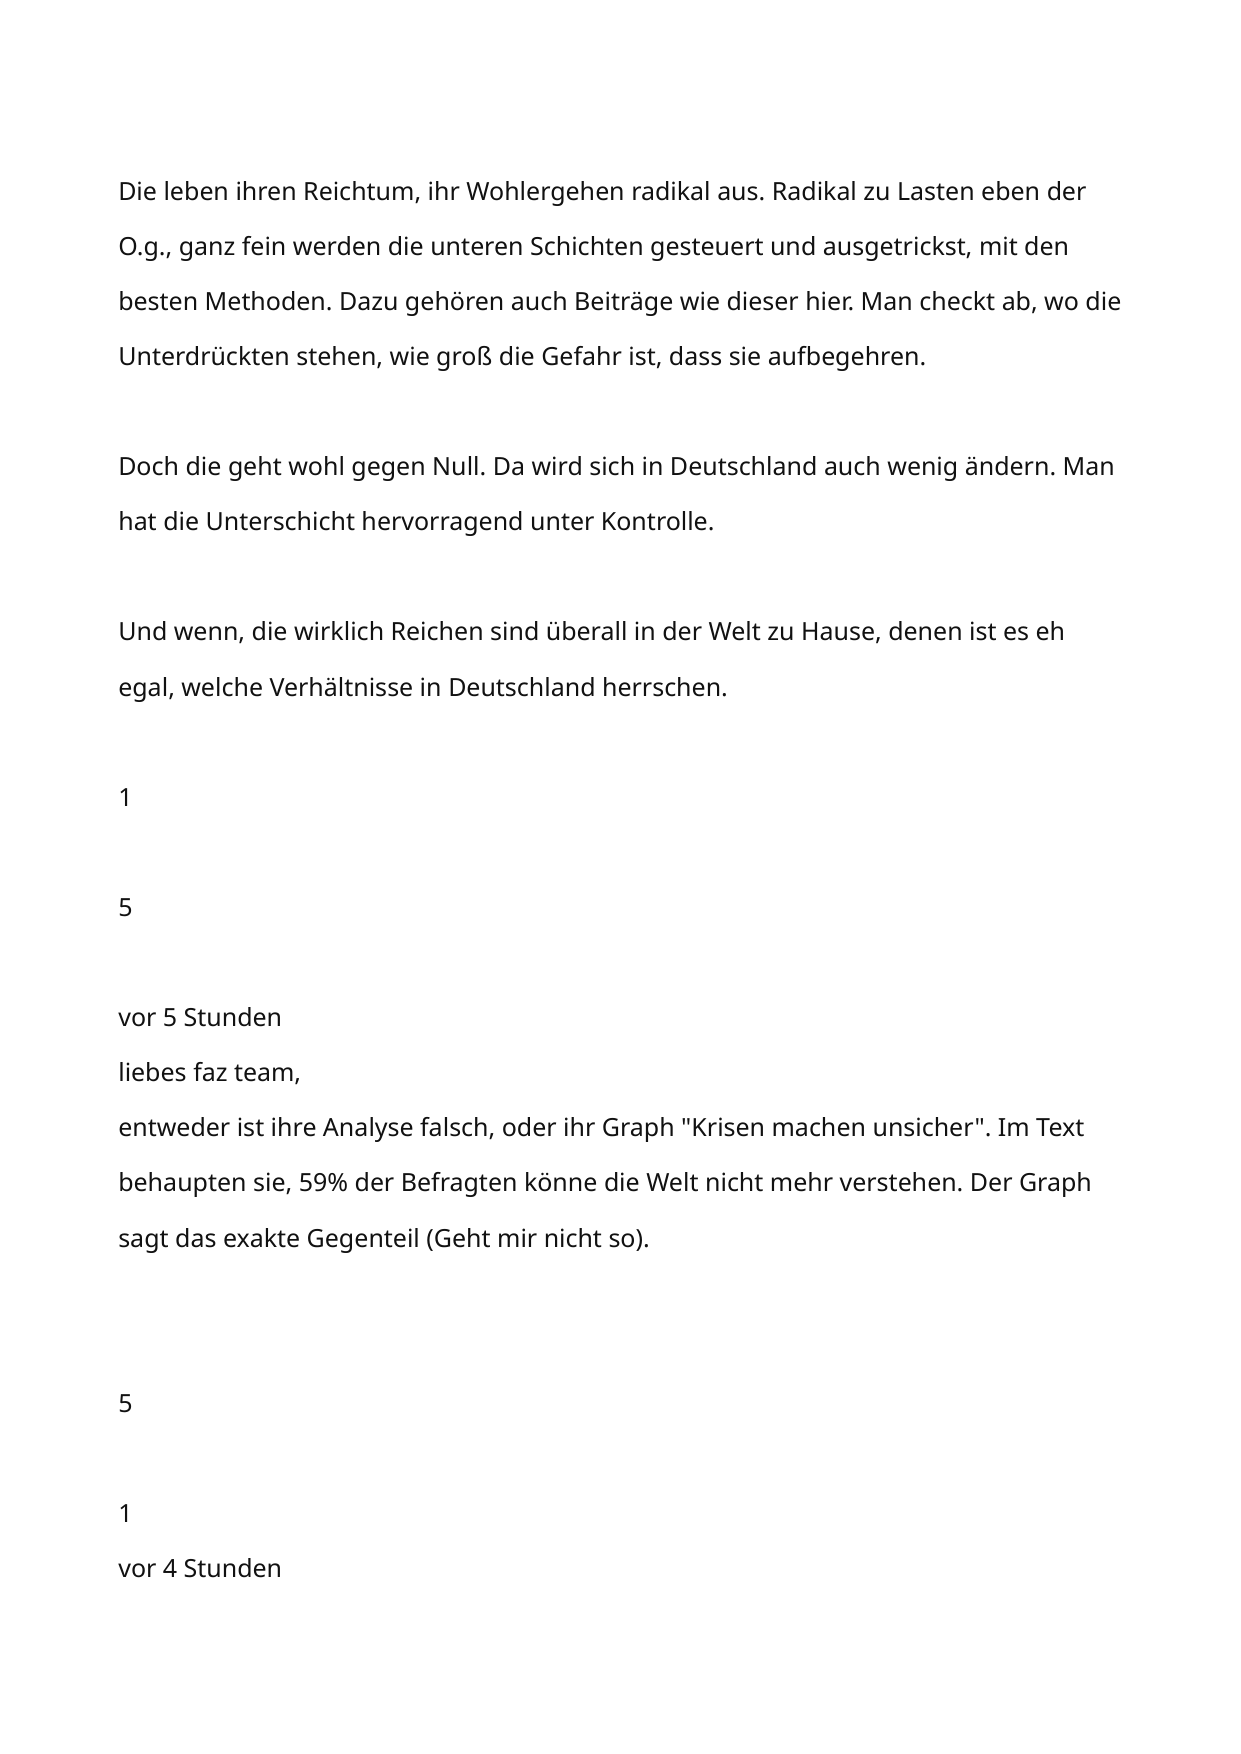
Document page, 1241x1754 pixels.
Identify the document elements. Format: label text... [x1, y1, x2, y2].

text 1 [118, 1496, 1122, 1530]
text Die leben ihren Reichtum, ihr Wohlergehen radikal aus. Radikal zu Lasten eben der O.g., ganz fein werden die unteren Schichten gesteuert und ausgetrickst, mit den besten Methoden. Dazu gehören auch Beiträge wie dieser hier. Man checkt ab, wo die Unterdrückten stehen, wie groß die Gefahr ist, dass sie aufbegehren. [118, 173, 1122, 373]
text vor 5 Stunden [118, 1000, 1122, 1034]
text Doch die geht wohl gegen Null. Da wird sich in Deutschland auch wenig ändern. Man hat die Unterschicht hervorragend unter Kontrolle. [118, 449, 1122, 538]
text vor 4 Stunden [118, 1551, 1122, 1585]
text entweder ist ihre Analyse falsch, oder ihr Graph "Krisen machen unsicher". Im Text behaupten sie, 59% der Befragten könne die Welt nicht mehr verstehen. Der Graph sagt das exakte Gegenteil (Geht mir nicht so). [118, 1110, 1122, 1254]
text liebes faz team, [118, 1055, 1122, 1089]
text 1 [118, 779, 1122, 813]
text 5 [118, 1386, 1122, 1419]
text 5 [118, 889, 1122, 924]
text Und wenn, die wirklich Reichen sind überall in der Welt zu Hause, denen ist es eh egal, welche Verhältnisse in Deutschland herrschen. [118, 614, 1122, 703]
